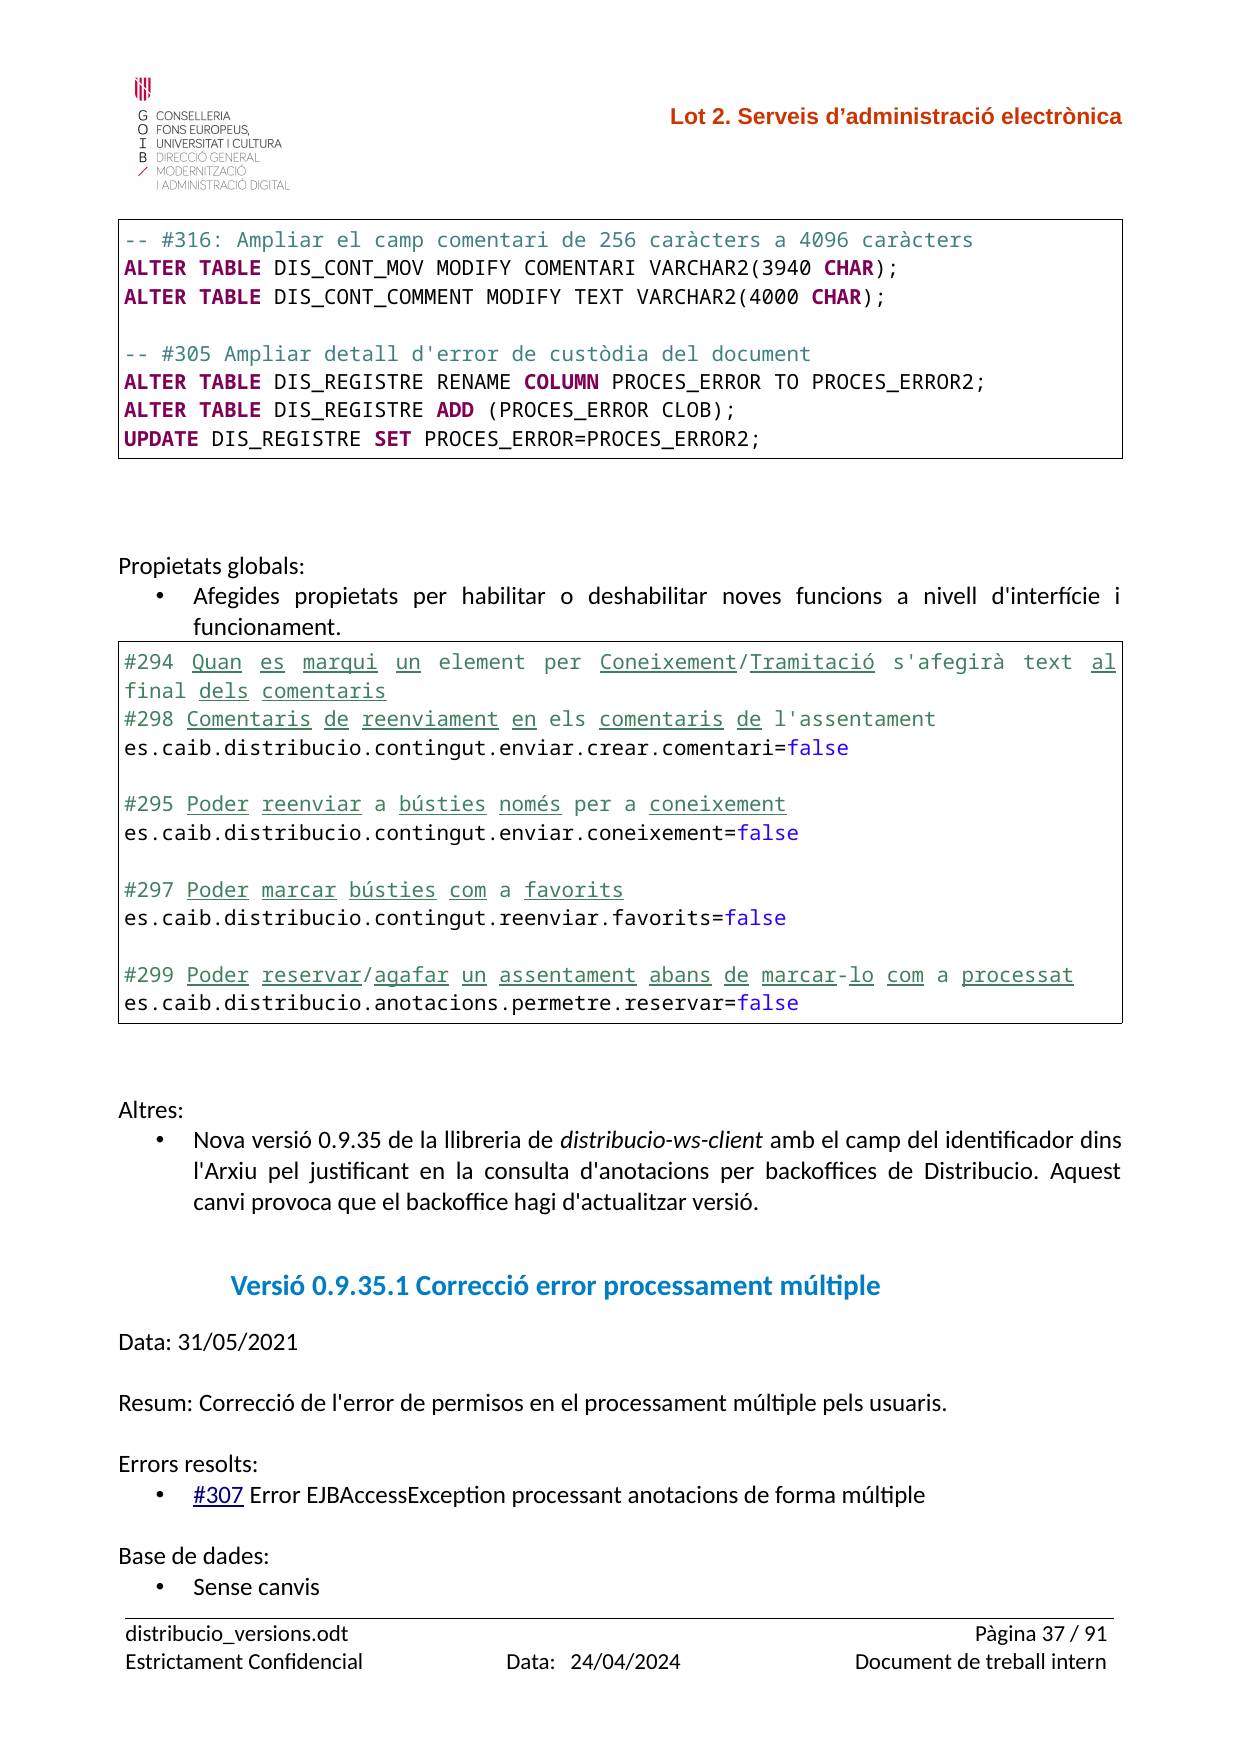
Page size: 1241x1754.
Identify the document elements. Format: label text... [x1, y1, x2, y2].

subtitle Versió 0.9.35.1 Correcció error processament múltiple [153, 1267, 1122, 1303]
text Altres: [118, 1094, 1122, 1124]
text Data: 31/05/2021 [118, 1327, 1122, 1357]
picture [126, 70, 299, 197]
text Propietats globals: [118, 550, 1122, 580]
table_header -- #316: Ampliar el camp comentari de 256 caràcters a 4096 caràcters ALTER TABLE DIS_CONT_MOV MODIFY COMENTARI VARCHAR2(3940 CHAR); ALTER TABLE DIS_CONT_COMMENT MODIFY TEXT VARCHAR2(4000 CHAR); -- #305 Ampliar detall d'error de custòdia del document ALTER TABLE DIS_REGISTRE RENAME COLUMN PROCES_ERROR TO PROCES_ERROR2; ALTER TABLE DIS_REGISTRE ADD (PROCES_ERROR CLOB); UPDATE DIS_REGISTRE SET PROCES_ERROR=PROCES_ERROR2; [119, 220, 1122, 458]
table_header #294 Quan es marqui un element per Coneixement/Tramitació s'afegirà text al final dels comentaris #298 Comentaris de reenviament en els comentaris de l'assentament es.caib.distribucio.contingut.enviar.crear.comentari=false #295 Poder reenviar a bústies només per a coneixement es.caib.distribucio.contingut.enviar.coneixement=false #297 Poder marcar bústies com a favorits es.caib.distribucio.contingut.reenviar.favorits=false #299 Poder reservar/agafar un assentament abans de marcar-lo com a processat es.caib.distribucio.anotacions.permetre.reservar=false [119, 642, 1122, 1023]
text Base de dades: [118, 1540, 1122, 1571]
list #307 Error EJBAccessException processant anotacions de forma múltiple [156, 1479, 1122, 1510]
list Nova versió 0.9.35 de la llibreria de distribucio-ws-client amb el camp del identificador dins l'Arxiu pel justificant en la consulta d'anotacions per backoffices de Distribucio. Aquest canvi provoca que el backoffice hagi d'actualitzar versió. [156, 1124, 1122, 1216]
list Afegides propietats per habilitar o deshabilitar noves funcions a nivell d'interfície i funcionament. [156, 580, 1122, 641]
list Sense canvis [156, 1571, 1122, 1601]
text Errors resolts: [118, 1449, 1122, 1479]
text Resum: Correcció de l'error de permisos en el processament múltiple pels usuaris. [118, 1388, 1122, 1418]
